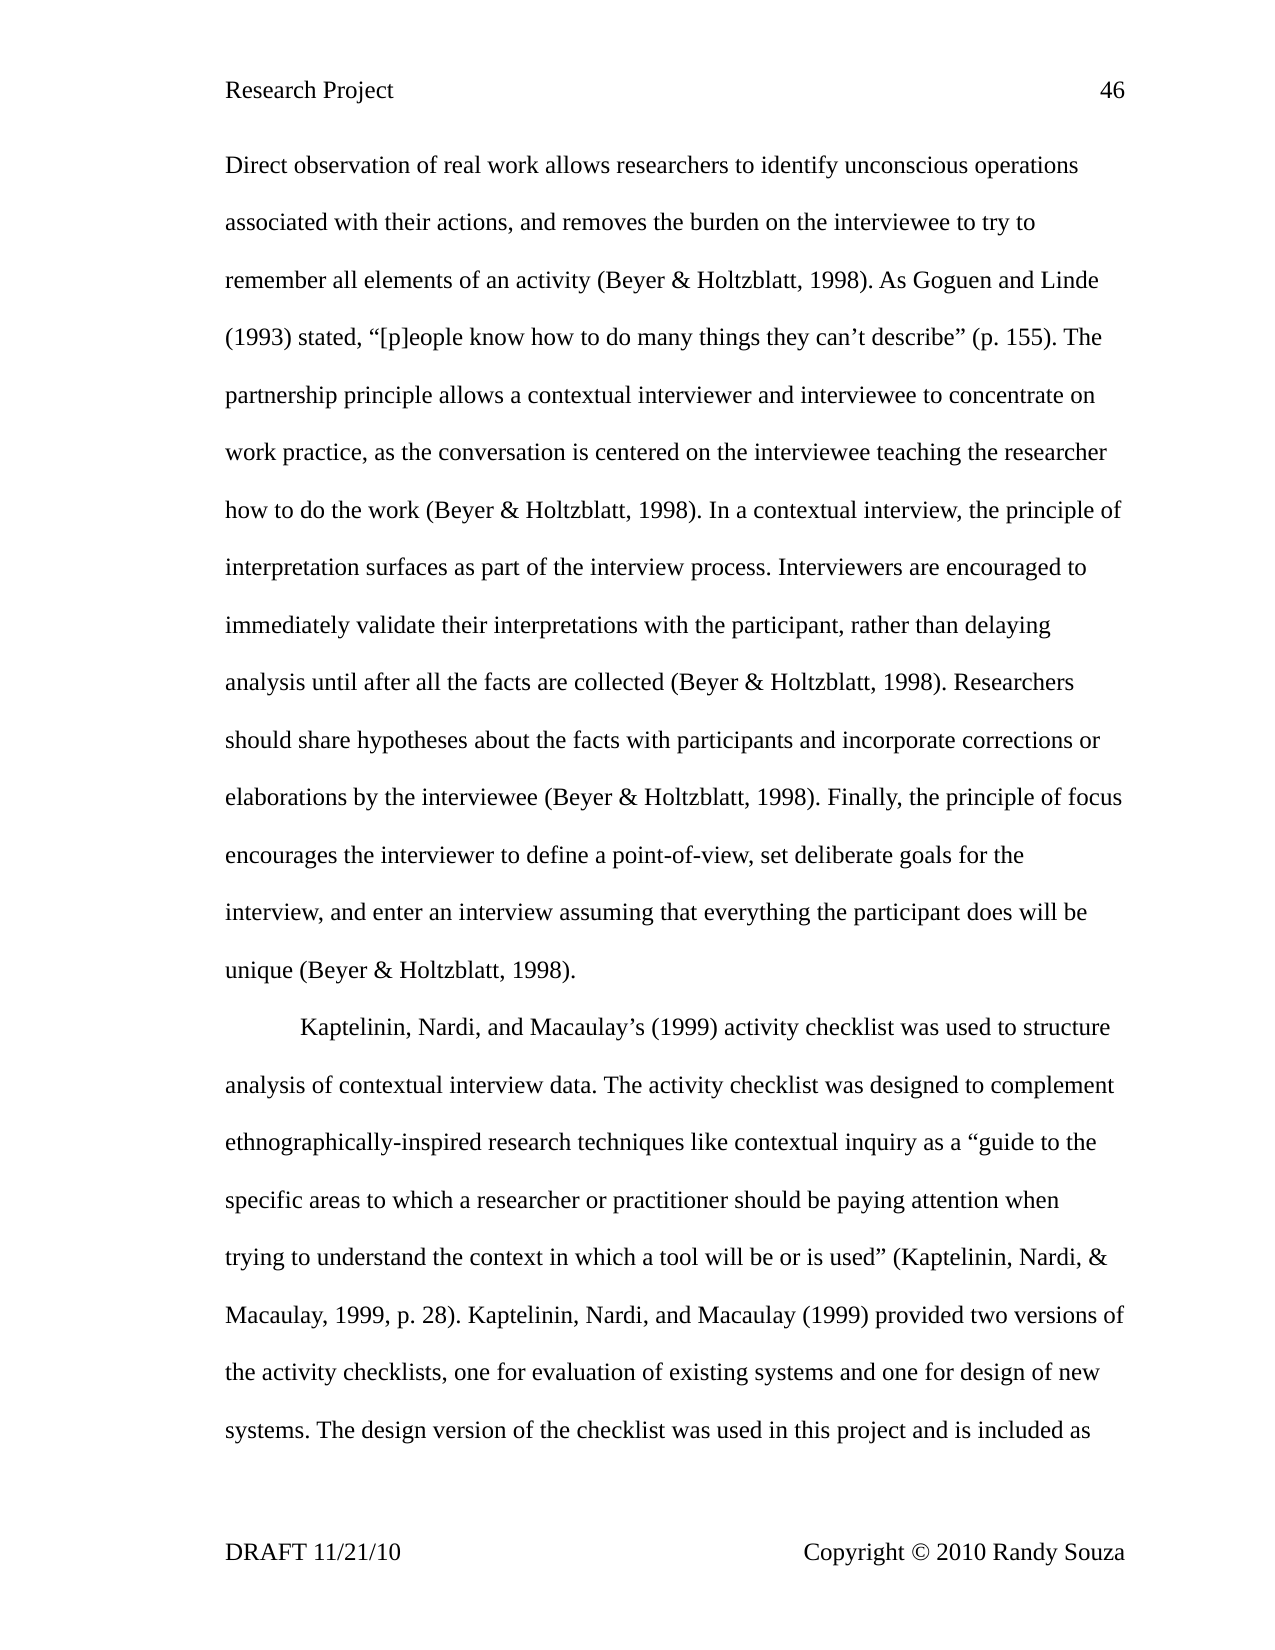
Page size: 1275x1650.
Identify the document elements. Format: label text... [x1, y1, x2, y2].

text Direct observation of real work allows researchers to identify unconscious operations associated with their actions, and removes the burden on the interviewee to try to remember all elements of an activity (Beyer & Holtzblatt, 1998). As Goguen and Linde (1993) stated, “[p]eople know how to do many things they can’t describe” (p. 155). The partnership principle allows a contextual interviewer and interviewee to concentrate on work practice, as the conversation is centered on the interviewee teaching the researcher how to do the work (Beyer & Holtzblatt, 1998). In a contextual interview, the principle of interpretation surfaces as part of the interview process. Interviewers are encouraged to immediately validate their interpretations with the participant, rather than delaying analysis until after all the facts are collected (Beyer & Holtzblatt, 1998). Researchers should share hypotheses about the facts with participants and incorporate corrections or elaborations by the interviewee (Beyer & Holtzblatt, 1998). Finally, the principle of focus encourages the interviewer to define a point-of-view, set deliberate goals for the interview, and enter an interview assuming that everything the participant does will be unique (Beyer & Holtzblatt, 1998). [225, 150, 1125, 984]
text Kaptelinin, Nardi, and Macaulay’s (1999) activity checklist was used to structure analysis of contextual interview data. The activity checklist was designed to complement ethnographically-inspired research techniques like contextual inquiry as a “guide to the specific areas to which a researcher or practitioner should be paying attention when trying to understand the context in which a tool will be or is used” (Kaptelinin, Nardi, & Macaulay, 1999, p. 28). Kaptelinin, Nardi, and Macaulay (1999) provided two versions of the activity checklists, one for evaluation of existing systems and one for design of new systems. The design version of the checklist was used in this project and is included as [225, 1012, 1125, 1444]
